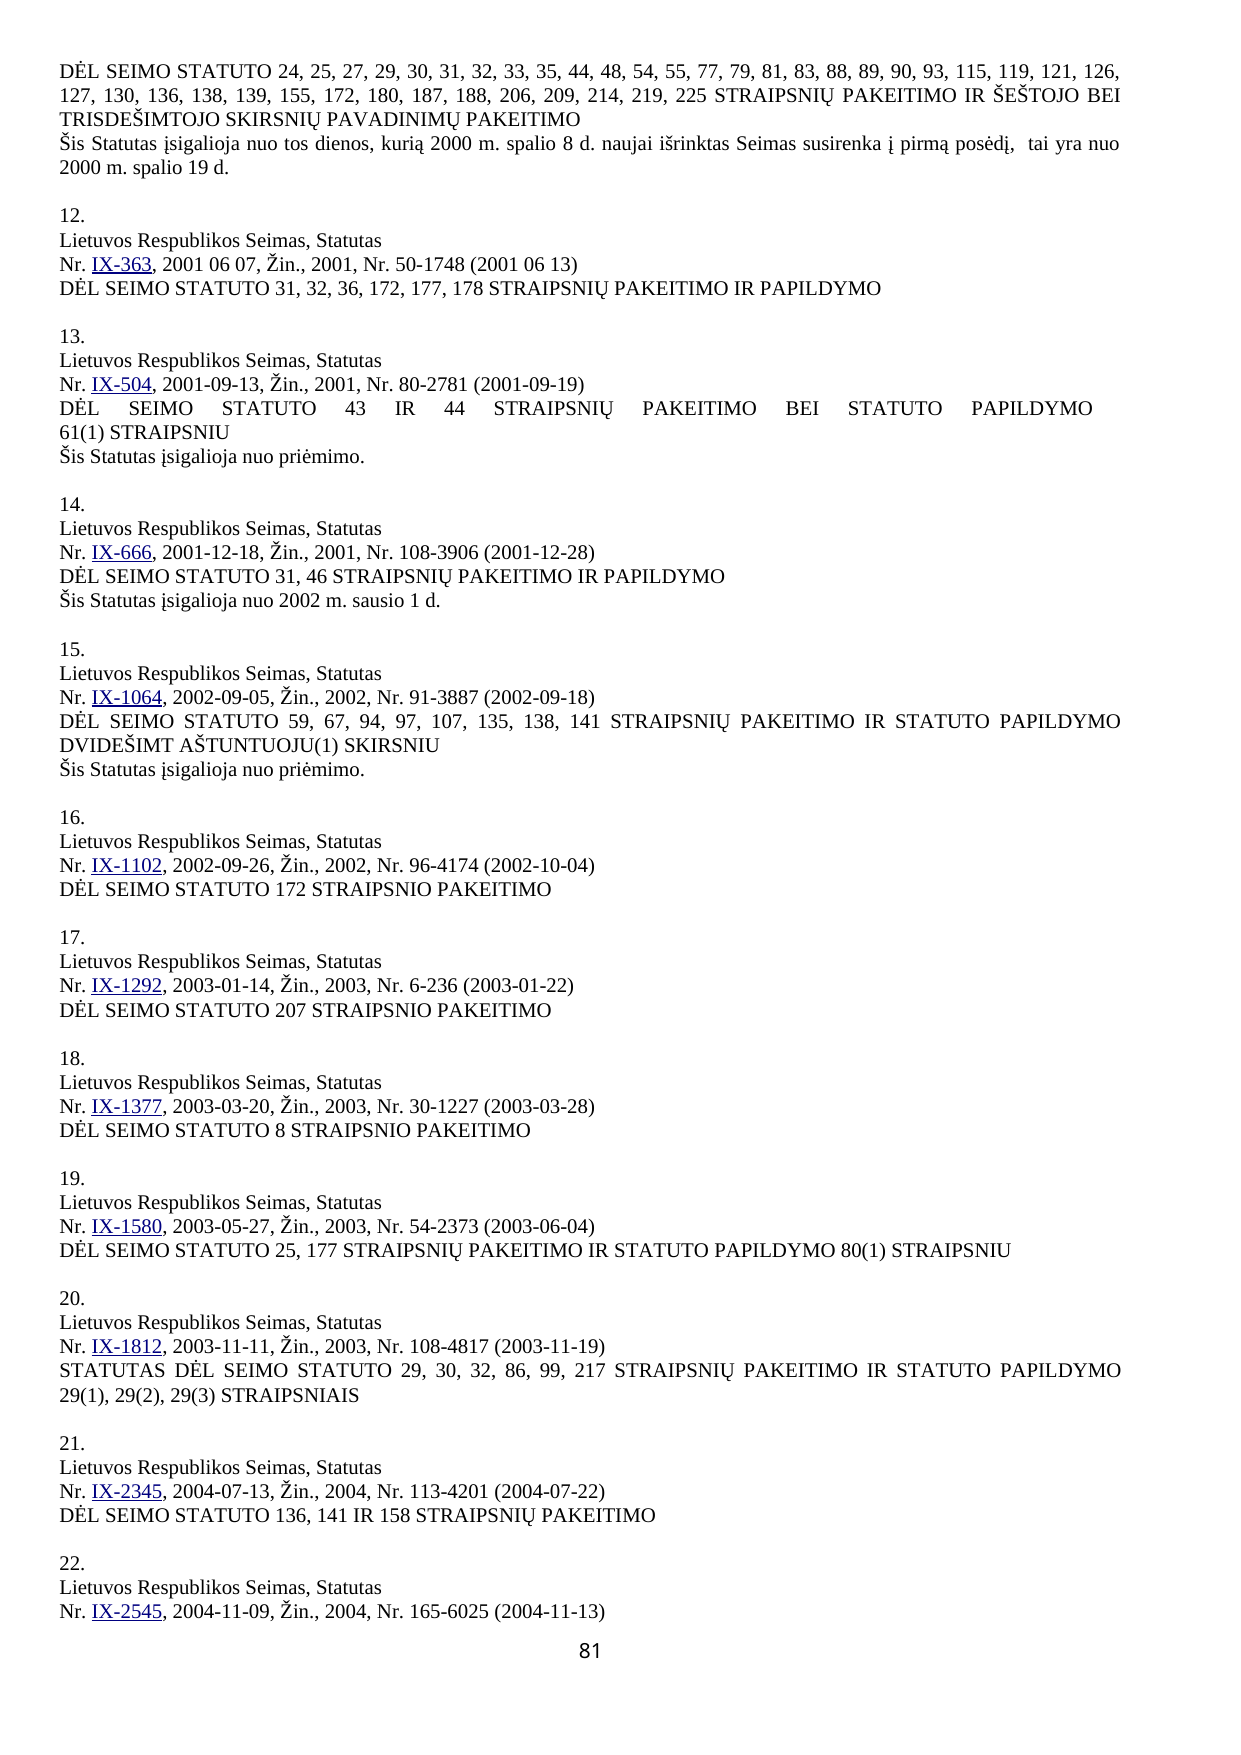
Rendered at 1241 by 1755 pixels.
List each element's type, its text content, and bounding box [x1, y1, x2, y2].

text Nr. IX-1812, 2003-11-11, Žin., 2003, Nr. 108-4817 (2003-11-19) [59, 1334, 1122, 1358]
text DĖL SEIMO STATUTO 136, 141 IR 158 STRAIPSNIŲ PAKEITIMO [59, 1503, 1122, 1527]
text STATUTAS DĖL SEIMO STATUTO 29, 30, 32, 86, 99, 217 STRAIPSNIŲ PAKEITIMO IR STATUTO PAPILDYMO 29(1), 29(2), 29(3) STRAIPSNIAIS [59, 1358, 1122, 1407]
text Nr. IX-2545, 2004-11-09, Žin., 2004, Nr. 165-6025 (2004-11-13) [59, 1599, 1122, 1623]
text Nr. IX-666, 2001-12-18, Žin., 2001, Nr. 108-3906 (2001-12-28) [59, 540, 1122, 564]
text Šis Statutas įsigalioja nuo tos dienos, kurią 2000 m. spalio 8 d. naujai išrinktas Seimas susirenka į pirmą posėdį, tai yra nuo 2000 m. spalio 19 d. [59, 131, 1122, 179]
text Nr. IX-1064, 2002-09-05, Žin., 2002, Nr. 91-3887 (2002-09-18) [59, 685, 1122, 709]
text Šis Statutas įsigalioja nuo 2002 m. sausio 1 d. [59, 588, 1122, 612]
text 20. [59, 1286, 1122, 1310]
text Lietuvos Respublikos Seimas, Statutas [59, 516, 1122, 540]
text 16. [59, 805, 1122, 829]
text Lietuvos Respublikos Seimas, Statutas [59, 1310, 1122, 1334]
text Lietuvos Respublikos Seimas, Statutas [59, 1575, 1122, 1599]
text 12. [59, 203, 1122, 227]
text Lietuvos Respublikos Seimas, Statutas [59, 1070, 1122, 1094]
text Lietuvos Respublikos Seimas, Statutas [59, 1455, 1122, 1479]
text Nr. IX-2345, 2004-07-13, Žin., 2004, Nr. 113-4201 (2004-07-22) [59, 1479, 1122, 1503]
text Lietuvos Respublikos Seimas, Statutas [59, 348, 1122, 372]
text Nr. IX-363, 2001 06 07, Žin., 2001, Nr. 50-1748 (2001 06 13) [59, 252, 1122, 276]
text Lietuvos Respublikos Seimas, Statutas [59, 661, 1122, 685]
text 21. [59, 1431, 1122, 1455]
text Nr. IX-1377, 2003-03-20, Žin., 2003, Nr. 30-1227 (2003-03-28) [59, 1094, 1122, 1118]
text Nr. IX-1580, 2003-05-27, Žin., 2003, Nr. 54-2373 (2003-06-04) [59, 1214, 1122, 1238]
text Šis Statutas įsigalioja nuo priėmimo. [59, 757, 1122, 781]
text 22. [59, 1551, 1122, 1575]
text DĖL SEIMO STATUTO 207 STRAIPSNIO PAKEITIMO [59, 997, 1122, 1022]
text DĖL SEIMO STATUTO 43 IR 44 STRAIPSNIŲ PAKEITIMO BEI STATUTO PAPILDYMO 61(1) STRAIPSNIU [59, 396, 1122, 444]
text Nr. IX-504, 2001-09-13, Žin., 2001, Nr. 80-2781 (2001-09-19) [59, 372, 1122, 396]
text DĖL SEIMO STATUTO 172 STRAIPSNIO PAKEITIMO [59, 877, 1122, 901]
text DĖL SEIMO STATUTO 59, 67, 94, 97, 107, 135, 138, 141 STRAIPSNIŲ PAKEITIMO IR STATUTO PAPILDYMO DVIDEŠIMT AŠTUNTUOJU(1) SKIRSNIU [59, 709, 1122, 757]
text Lietuvos Respublikos Seimas, Statutas [59, 1190, 1122, 1214]
text 19. [59, 1166, 1122, 1190]
text 15. [59, 637, 1122, 661]
text Nr. IX-1292, 2003-01-14, Žin., 2003, Nr. 6-236 (2003-01-22) [59, 973, 1122, 997]
text 14. [59, 492, 1122, 516]
text Lietuvos Respublikos Seimas, Statutas [59, 949, 1122, 973]
text Lietuvos Respublikos Seimas, Statutas [59, 829, 1122, 853]
text 17. [59, 925, 1122, 949]
text Lietuvos Respublikos Seimas, Statutas [59, 227, 1122, 252]
text Nr. IX-1102, 2002-09-26, Žin., 2002, Nr. 96-4174 (2002-10-04) [59, 853, 1122, 877]
text 13. [59, 324, 1122, 348]
text 18. [59, 1046, 1122, 1070]
text DĖL SEIMO STATUTO 31, 46 STRAIPSNIŲ PAKEITIMO IR PAPILDYMO [59, 564, 1122, 588]
text DĖL SEIMO STATUTO 8 STRAIPSNIO PAKEITIMO [59, 1118, 1122, 1142]
text DĖL SEIMO STATUTO 24, 25, 27, 29, 30, 31, 32, 33, 35, 44, 48, 54, 55, 77, 79, 81, 83, 88, 89, 90, 93, 115, 119, 121, 126, 127, 130, 136, 138, 139, 155, 172, 180, 187, 188, 206, 209, 214, 219, 225 STRAIPSNIŲ PAKEITIMO IR ŠEŠTOJO BEI TRISDEŠIMTOJO SKIRSNIŲ PAVADINIMŲ PAKEITIMO [59, 59, 1122, 131]
text DĖL SEIMO STATUTO 31, 32, 36, 172, 177, 178 STRAIPSNIŲ PAKEITIMO IR PAPILDYMO [59, 276, 1122, 300]
text DĖL SEIMO STATUTO 25, 177 STRAIPSNIŲ PAKEITIMO IR STATUTO PAPILDYMO 80(1) STRAIPSNIU [59, 1238, 1122, 1262]
text Šis Statutas įsigalioja nuo priėmimo. [59, 444, 1122, 468]
